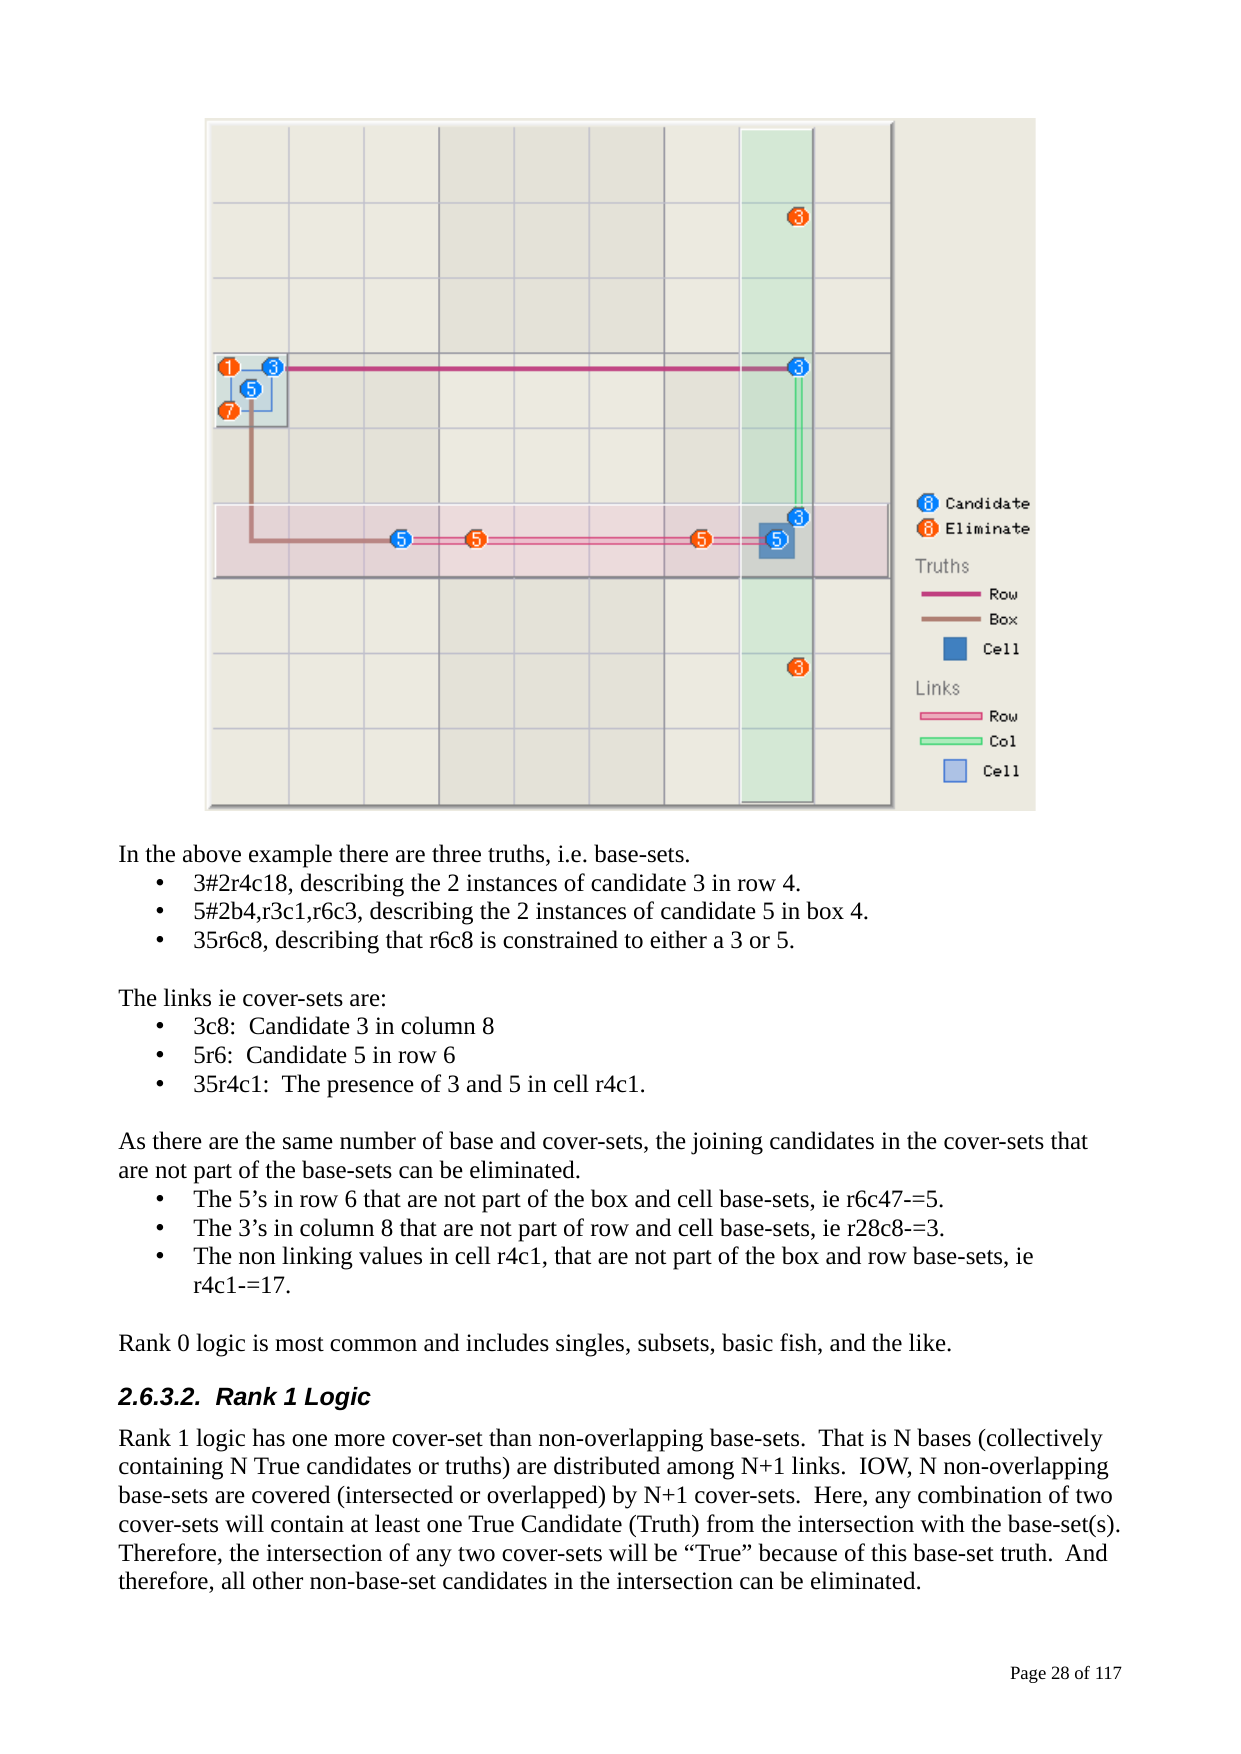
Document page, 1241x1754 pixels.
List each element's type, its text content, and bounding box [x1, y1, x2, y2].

text Rank 1 logic has one more cover-set than non-overlapping base-sets. That is N bases (collectively containing N True candidates or truths) are distributed among N+1 links. IOW, N non-overlapping base-sets are covered (intersected or overlapped) by N+1 cover-sets. Here, any combination of two cover-sets will contain at least one True Candidate (Truth) from the intersection with the base-set(s). Therefore, the intersection of any two cover-sets will be “True” because of this base-set truth. And therefore, all other non-base-set candidates in the intersection can be eliminated. [118, 1423, 1122, 1595]
subtitle Rank 1 Logic [118, 1381, 1122, 1410]
text In the above example there are three truths, i.e. base-sets. [118, 839, 1122, 868]
list 35r4c1: The presence of 3 and 5 in cell r4c1. [156, 1069, 1122, 1098]
text The links ie cover-sets are: [118, 983, 1122, 1011]
list The 3’s in column 8 that are not part of row and cell base-sets, ie r28c8-=3. [156, 1213, 1122, 1241]
list 35r6c8, describing that r6c8 is constrained to either a 3 or 5. [156, 925, 1122, 954]
list The 5’s in row 6 that are not part of the box and cell base-sets, ie r6c47-=5. [156, 1184, 1122, 1213]
picture [204, 118, 1036, 811]
list 5#2b4,r3c1,r6c3, describing the 2 instances of candidate 5 in box 4. [156, 896, 1122, 925]
list 3#2r4c18, describing the 2 instances of candidate 3 in row 4. [156, 868, 1122, 896]
text As there are the same number of base and cover-sets, the joining candidates in the cover-sets that are not part of the base-sets can be eliminated. [118, 1126, 1122, 1184]
text Rank 0 logic is most common and includes singles, subsets, basic fish, and the like. [118, 1328, 1122, 1356]
list 3c8: Candidate 3 in column 8 [156, 1011, 1122, 1040]
list 5r6: Candidate 5 in row 6 [156, 1040, 1122, 1069]
list The non linking values in cell r4c1, that are not part of the box and row base-sets, ie r4c1‑=17. [156, 1241, 1122, 1299]
